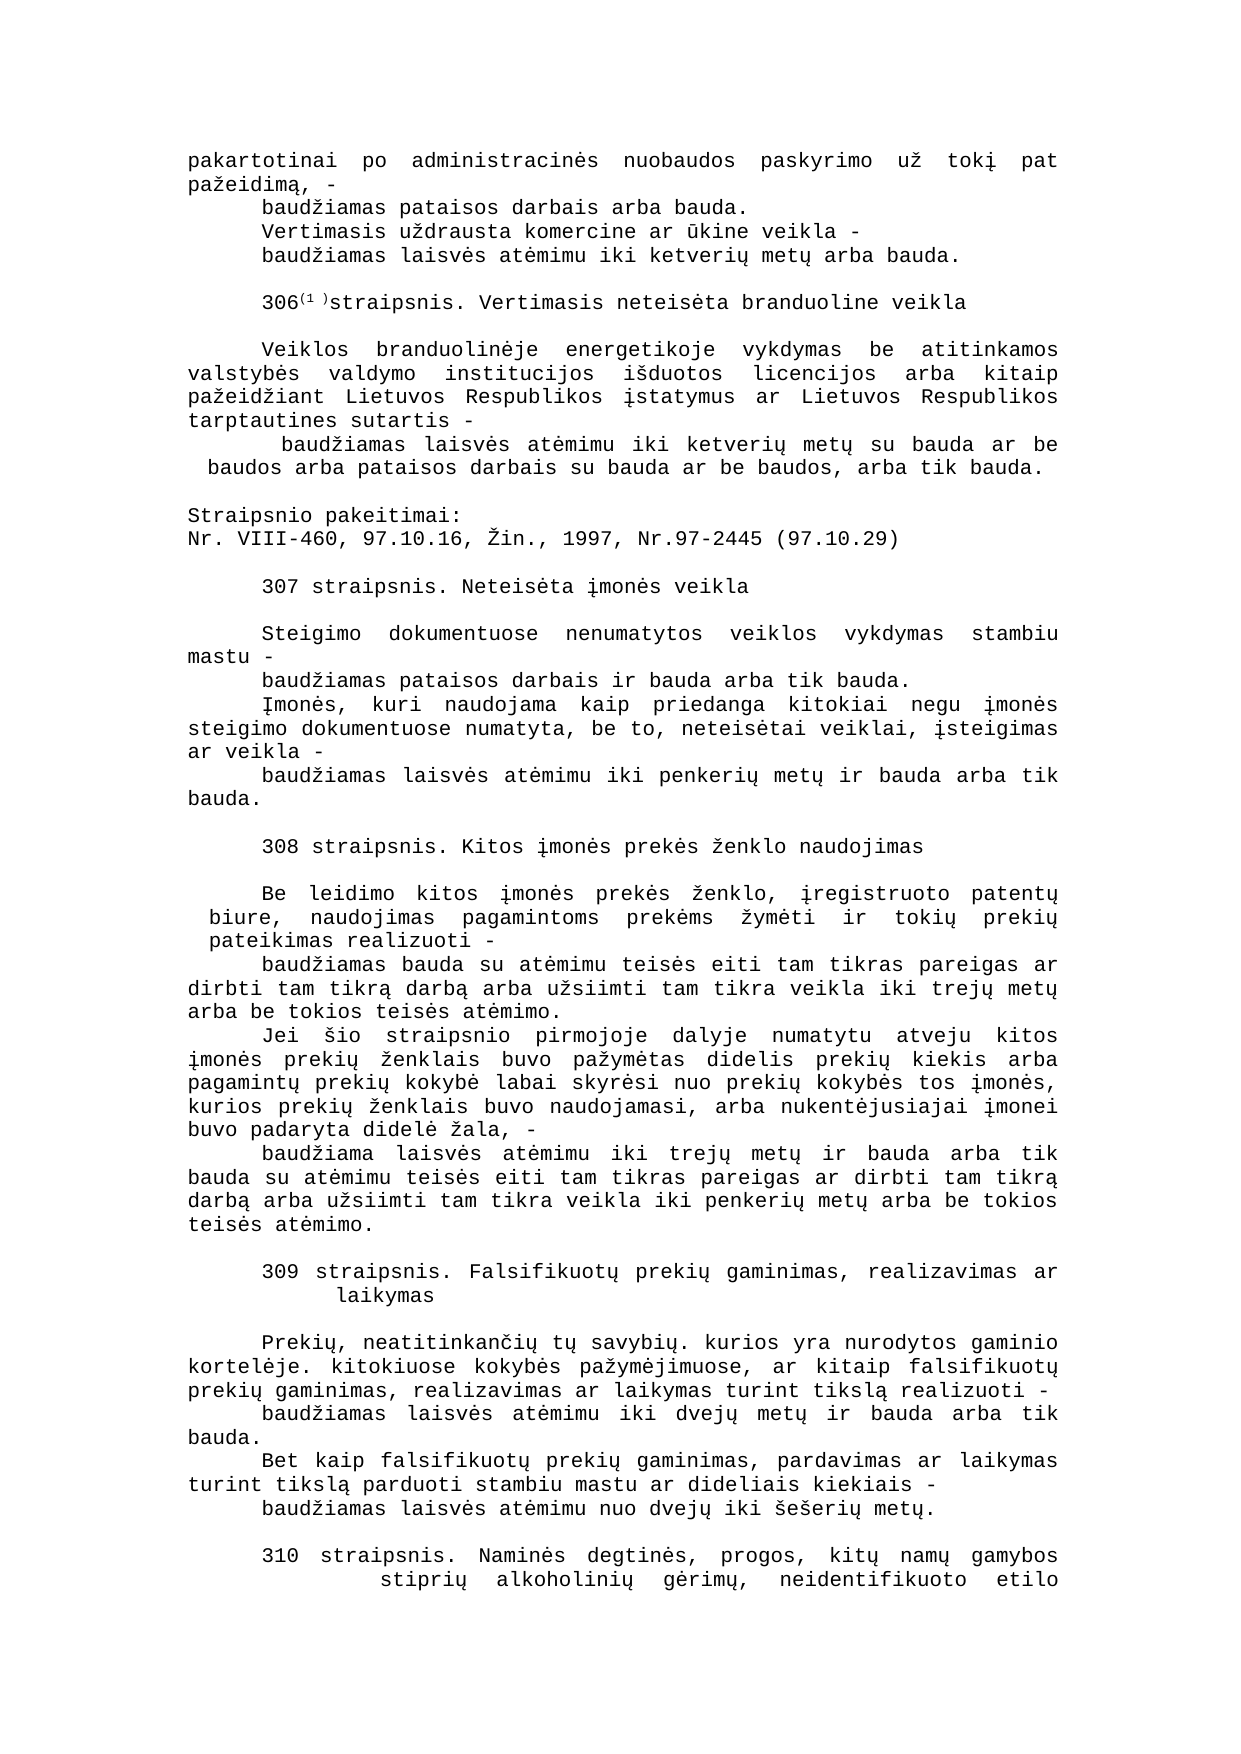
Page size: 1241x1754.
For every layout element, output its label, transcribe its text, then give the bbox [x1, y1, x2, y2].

text Steigimo dokumentuose nenumatytos veiklos vykdymas stambiu mastu - [187, 623, 1059, 670]
text baudžiamas pataisos darbais arba bauda. [187, 197, 1059, 221]
text 309 straipsnis. Falsifikuotų prekių gaminimas, realizavimas ar laikymas [261, 1261, 1059, 1309]
text baudžiamas laisvės atėmimu iki ketverių metų arba bauda. [187, 244, 1059, 268]
text Prekių, neatitinkančių tų savybių. kurios yra nurodytos gaminio kortelėje. kitokiuose kokybės pažymėjimuose, ar kitaip falsifikuotų prekių gaminimas, realizavimas ar laikymas turint tikslą realizuoti - [187, 1332, 1059, 1403]
text Be leidimo kitos įmonės prekės ženklo, įregistruoto patentų biure, naudojimas pagamintoms prekėms žymėti ir tokių prekių pateikimas realizuoti - [208, 883, 1059, 954]
text baudžiamas bauda su atėmimu teisės eiti tam tikras pareigas ar dirbti tam tikrą darbą arba užsiimti tam tikra veikla iki trejų metų arba be tokios teisės atėmimo. [187, 954, 1059, 1025]
text baudžiamas laisvės atėmimu iki penkerių metų ir bauda arba tik bauda. [187, 765, 1059, 812]
text Veiklos branduolinėje energetikoje vykdymas be atitinkamos valstybės valdymo institucijos išduotos licencijos arba kitaip pažeidžiant Lietuvos Respublikos įstatymus ar Lietuvos Respublikos tarptautines sutartis - [187, 339, 1059, 434]
text baudžiamas laisvės atėmimu nuo dvejų iki šešerių metų. [187, 1498, 1059, 1521]
text 310 straipsnis. Naminės degtinės, progos, kitų namų gamybos stiprių alkoholinių gėrimų, neidentifikuoto etilo [261, 1545, 1059, 1592]
text Straipsnio pakeitimai: [187, 505, 1059, 528]
text baudžiama laisvės atėmimu iki trejų metų ir bauda arba tik bauda su atėmimu teisės eiti tam tikras pareigas ar dirbti tam tikrą darbą arba užsiimti tam tikra veikla iki penkerių metų arba be tokios teisės atėmimo. [187, 1143, 1059, 1238]
text Jei šio straipsnio pirmojoje dalyje numatytu atveju kitos įmonės prekių ženklais buvo pažymėtas didelis prekių kiekis arba pagamintų prekių kokybė labai skyrėsi nuo prekių kokybės tos įmonės, kurios prekių ženklais buvo naudojamasi, arba nukentėjusiajai įmonei buvo padaryta didelė žala, - [187, 1025, 1059, 1143]
text Vertimasis uždrausta komercine ar ūkine veikla - [187, 221, 1059, 244]
text 308 straipsnis. Kitos įmonės prekės ženklo naudojimas [208, 836, 1059, 859]
text pakartotinai po administracinės nuobaudos paskyrimo už tokį pat pažeidimą, - [187, 150, 1059, 197]
text baudžiamas laisvės atėmimu iki ketverių metų su bauda ar be baudos arba pataisos darbais su bauda ar be baudos, arba tik bauda. [207, 434, 1059, 481]
text Nr. VIII-460, 97.10.16, Žin., 1997, Nr.97-2445 (97.10.29) [187, 528, 1059, 552]
text 306(1 )straipsnis. Vertimasis neteisėta branduoline veikla [187, 292, 1059, 316]
text baudžiamas pataisos darbais ir bauda arba tik bauda. [187, 670, 1059, 694]
text Bet kaip falsifikuotų prekių gaminimas, pardavimas ar laikymas turint tikslą parduoti stambiu mastu ar dideliais kiekiais - [187, 1451, 1059, 1498]
text Įmonės, kuri naudojama kaip priedanga kitokiai negu įmonės steigimo dokumentuose numatyta, be to, neteisėtai veiklai, įsteigimas ar veikla - [187, 694, 1059, 765]
text 307 straipsnis. Neteisėta įmonės veikla [207, 576, 1059, 599]
text baudžiamas laisvės atėmimu iki dvejų metų ir bauda arba tik bauda. [187, 1403, 1059, 1451]
